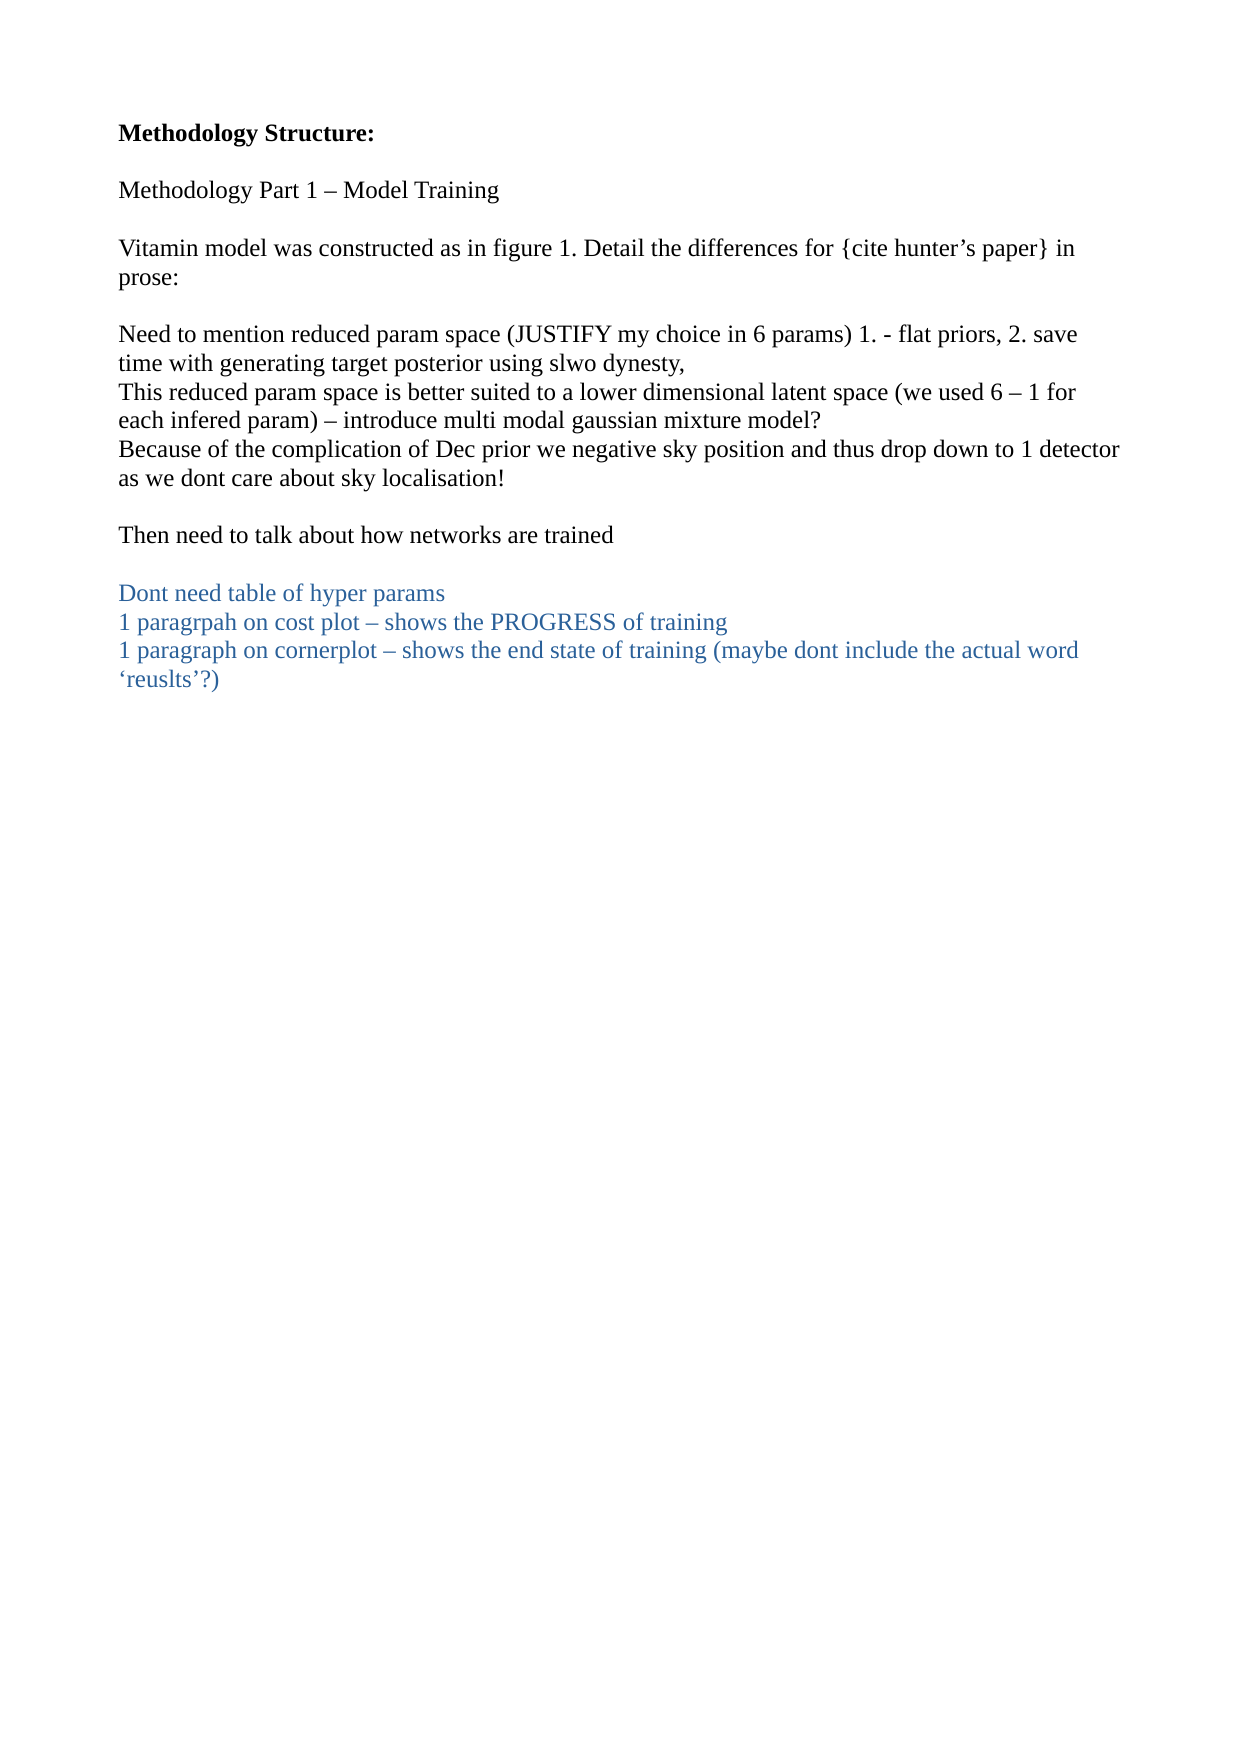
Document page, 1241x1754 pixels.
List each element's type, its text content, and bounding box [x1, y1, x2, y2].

text Need to mention reduced param space (JUSTIFY my choice in 6 params) 1. - flat priors, 2. save time with generating target posterior using slwo dynesty, [118, 319, 1122, 377]
text Then need to talk about how networks are trained [118, 521, 1122, 549]
text This reduced param space is better suited to a lower dimensional latent space (we used 6 – 1 for each infered param) – introduce multi modal gaussian mixture model? [118, 377, 1122, 434]
text Vitamin model was constructed as in figure 1. Detail the differences for {cite hunter’s paper} in prose: [118, 233, 1122, 291]
text Because of the complication of Dec prior we negative sky position and thus drop down to 1 detector as we dont care about sky localisation! [118, 434, 1122, 492]
text Dont need table of hyper params [118, 578, 1122, 607]
text 1 paragrpah on cost plot – shows the PROGRESS of training [118, 607, 1122, 636]
text Methodology Structure: [118, 118, 1122, 147]
text 1 paragraph on cornerplot – shows the end state of training (maybe dont include the actual word ‘reuslts’?) [118, 636, 1122, 693]
text Methodology Part 1 – Model Training [118, 176, 1122, 204]
